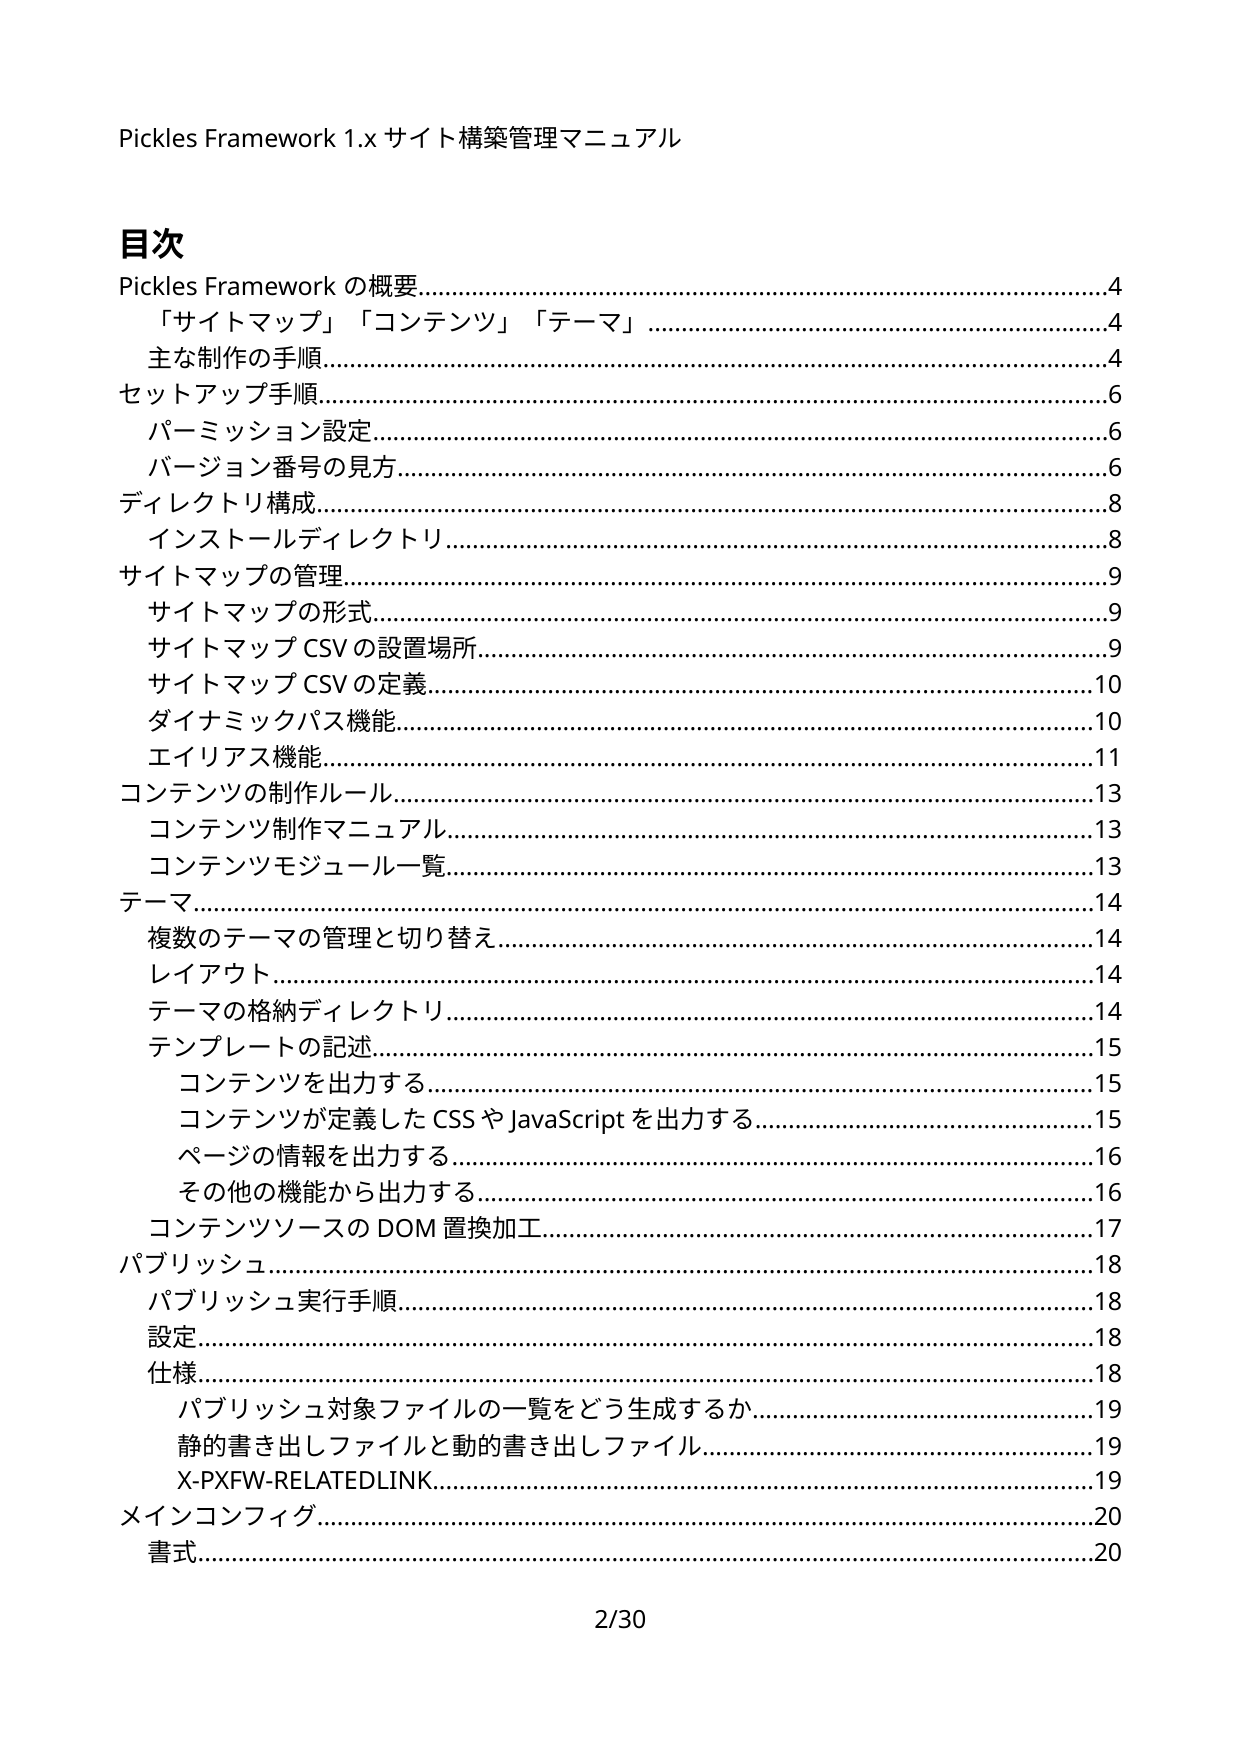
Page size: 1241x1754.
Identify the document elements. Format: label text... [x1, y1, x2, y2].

text メインコンフィグ 20 [118, 1496, 1122, 1533]
text 仕様 18 [148, 1354, 1122, 1390]
text テーマ 14 [118, 882, 1122, 919]
text エイリアス機能 11 [148, 737, 1122, 774]
text その他の機能から出力する 16 [177, 1172, 1122, 1209]
text パブリッシュ対象ファイルの一覧をどう生成するか 19 [177, 1390, 1122, 1426]
text ダイナミックパス機能 10 [148, 701, 1122, 737]
text ページの情報を出力する 16 [177, 1136, 1122, 1172]
text パブリッシュ 18 [118, 1245, 1122, 1281]
text コンテンツモジュール一覧 13 [148, 846, 1122, 882]
text インストールディレクトリ 8 [148, 520, 1122, 556]
text コンテンツが定義したCSSやJavaScriptを出力する 15 [177, 1100, 1122, 1136]
text 複数のテーマの管理と切り替え 14 [148, 919, 1122, 955]
text レイアウト 14 [148, 955, 1122, 991]
text バージョン番号の見方 6 [148, 447, 1122, 484]
text 「サイトマップ」「コンテンツ」「テーマ」 4 [148, 302, 1122, 339]
text サイトマップCSVの設置場所 9 [148, 629, 1122, 665]
text コンテンツの制作ルール 13 [118, 774, 1122, 810]
text サイトマップCSVの定義 10 [148, 665, 1122, 701]
text セットアップ手順 6 [118, 375, 1122, 411]
subtitle 目次 [118, 218, 1122, 266]
text X-PXFW-RELATEDLINK 19 [177, 1462, 1122, 1496]
text サイトマップの形式 9 [148, 592, 1122, 629]
text コンテンツ制作マニュアル 13 [148, 810, 1122, 846]
text 主な制作の手順 4 [148, 339, 1122, 375]
text テーマの格納ディレクトリ 14 [148, 991, 1122, 1027]
text サイトマップの管理 9 [118, 556, 1122, 592]
text パブリッシュ実行手順 18 [148, 1281, 1122, 1317]
text 書式 20 [148, 1533, 1122, 1569]
text テンプレートの記述 15 [148, 1027, 1122, 1064]
text 設定 18 [148, 1317, 1122, 1354]
text パーミッション設定 6 [148, 411, 1122, 447]
text 静的書き出しファイルと動的書き出しファイル 19 [177, 1426, 1122, 1462]
text Pickles Framework の概要 4 [118, 266, 1122, 302]
text コンテンツを出力する 15 [177, 1064, 1122, 1100]
text コンテンツソースのDOM置換加工 17 [148, 1209, 1122, 1245]
text ディレクトリ構成 8 [118, 484, 1122, 520]
